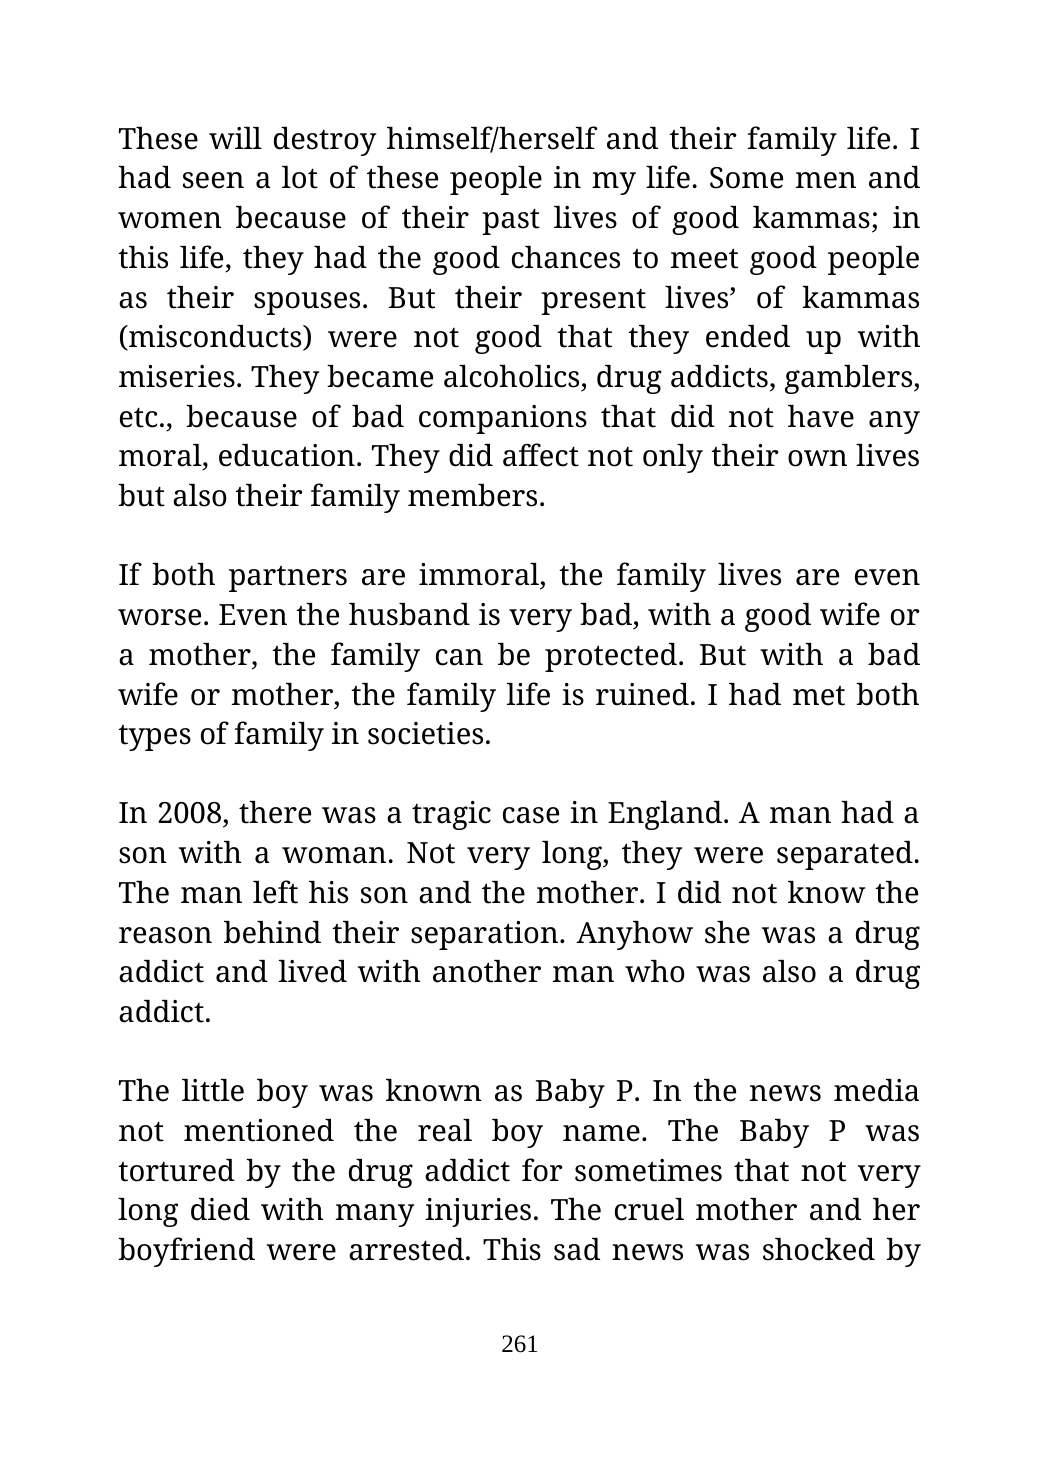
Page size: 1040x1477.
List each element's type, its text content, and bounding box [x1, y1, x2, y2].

text These will destroy himself/herself and their family life. I had seen a lot of these people in my life. Some men and women because of their past lives of good kammas; in this life, they had the good chances to meet good people as their spouses. But their present lives’ of kammas (misconducts) were not good that they ended up with miseries. They became alcoholics, drug addicts, gamblers, etc., because of bad companions that did not have any moral, education. They did affect not only their own lives but also their family members. If both partners are immoral, the family lives are even worse. Even the husband is very bad, with a good wife or a mother, the family can be protected. But with a bad wife or mother, the family life is ruined. I had met both types of family in societies. [118, 118, 922, 753]
text In 2008, there was a tragic case in England. A man had a son with a woman. Not very long, they were separated. The man left his son and the mother. I did not know the reason behind their separation. Anyhow she was a drug addict and lived with another man who was also a drug addict. The little boy was known as Baby P. In the news media not mentioned the real boy name. The Baby P was tortured by the drug addict for sometimes that not very long died with many injuries. The cruel mother and her boyfriend were arrested. This sad news was shocked by [118, 793, 922, 1269]
